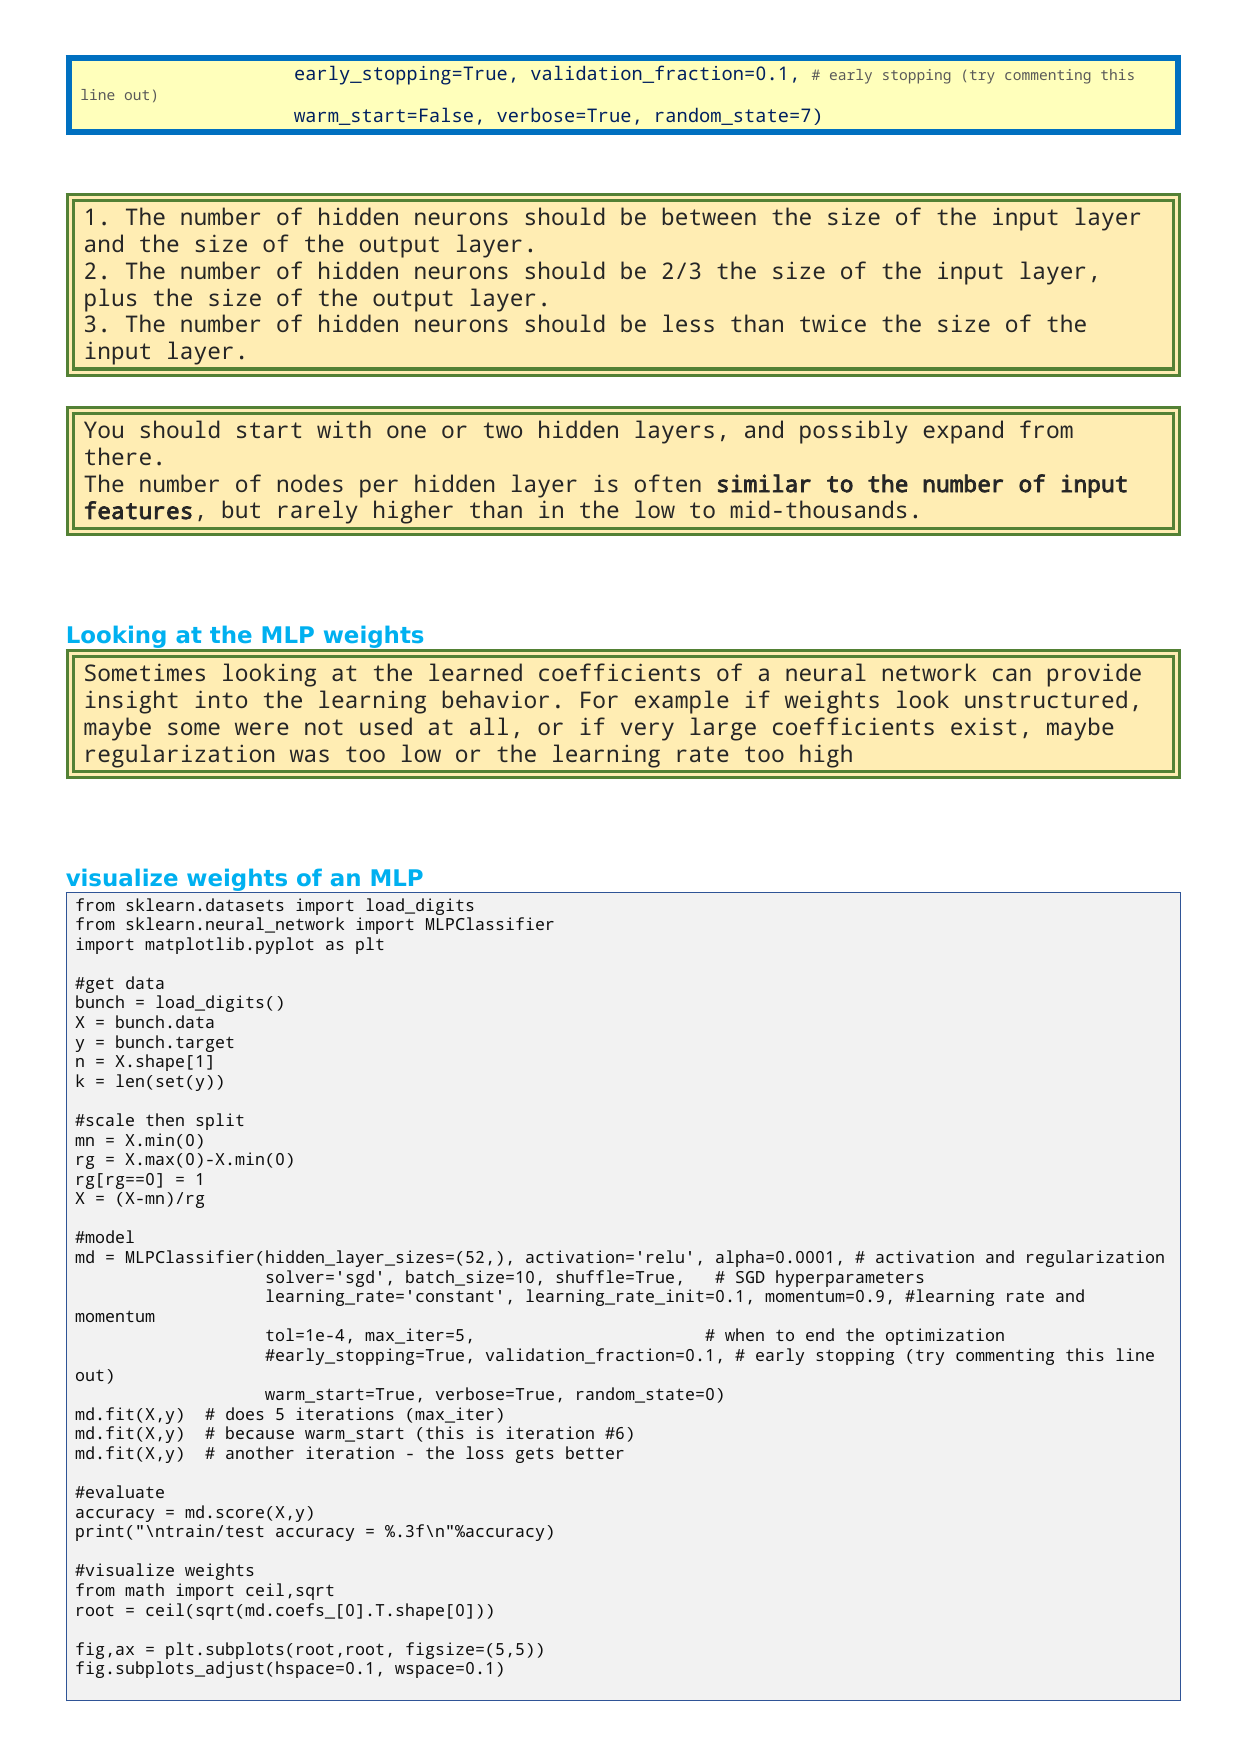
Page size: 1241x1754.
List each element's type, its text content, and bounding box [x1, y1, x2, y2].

text early_stopping=True, validation_fraction=0.1, # early stopping (try commenting this line out) [72, 61, 1175, 97]
text fig.subplots_adjust(hspace=0.1, wspace=0.1) [67, 1656, 1180, 1676]
text The number of nodes per hidden layer is often similar to the number of input features, but rarely higher than in the low to mid-thousands. [69, 459, 1178, 533]
text #model [67, 1225, 1180, 1245]
text print("\ntrain/test accuracy = %.3f\n"%accuracy) [67, 1519, 1180, 1538]
title Looking at the MLP weights [66, 622, 1181, 649]
text You should start with one or two hidden layers, and possibly expand from there. [69, 409, 1178, 459]
text accuracy = md.score(X,y) [67, 1499, 1180, 1519]
text warm_start=True, verbose=True, random_state=0) [67, 1382, 1180, 1401]
text mn = X.min(0) [67, 1127, 1180, 1147]
text solver='sgd', batch_size=10, shuffle=True, # SGD hyperparameters [67, 1264, 1180, 1284]
text from math import ceil,sqrt [67, 1578, 1180, 1597]
text root = ceil(sqrt(md.coefs_[0].T.shape[0])) [67, 1597, 1180, 1617]
text from sklearn.datasets import load_digits [67, 893, 1180, 912]
text 1. The number of hidden neurons should be between the size of the input layer and the size of the output layer. [69, 196, 1178, 246]
text Sometimes looking at the learned coefficients of a neural network can provide insight into the learning behavior. For example if weights look unstructured, maybe some were not used at all, or if very large coefficients exist, maybe regularization was too low or the learning rate too high [69, 652, 1178, 776]
text tol=1e-4, max_iter=5, # when to end the optimization [67, 1323, 1180, 1343]
text warm_start=False, verbose=True, random_state=7) [72, 97, 1175, 129]
text md.fit(X,y) # another iteration - the loss gets better [67, 1441, 1180, 1460]
title visualize weights of an MLP [66, 866, 1181, 892]
text k = len(set(y)) [67, 1068, 1180, 1088]
text 2. The number of hidden neurons should be 2/3 the size of the input layer, plus the size of the output layer. [75, 246, 1172, 300]
text X = (X-mn)/rg [67, 1186, 1180, 1206]
text #visualize weights [67, 1558, 1180, 1578]
text bunch = load_digits() [67, 990, 1180, 1010]
text 3. The number of hidden neurons should be less than twice the size of the input layer. [69, 300, 1178, 374]
text #early_stopping=True, validation_fraction=0.1, # early stopping (try commenting this line out) [67, 1343, 1180, 1382]
text y = bunch.target [67, 1029, 1180, 1049]
text md.fit(X,y) # does 5 iterations (max_iter) [67, 1401, 1180, 1421]
text #get data [67, 971, 1180, 990]
text fig,ax = plt.subplots(root,root, figsize=(5,5)) [67, 1636, 1180, 1656]
text from sklearn.neural_network import MLPClassifier [67, 912, 1180, 931]
text import matplotlib.pyplot as plt [67, 931, 1180, 951]
text md.fit(X,y) # because warm_start (this is iteration #6) [67, 1421, 1180, 1441]
text rg = X.max(0)-X.min(0) [67, 1147, 1180, 1166]
text md = MLPClassifier(hidden_layer_sizes=(52,), activation='relu', alpha=0.0001, # activation and regularization [67, 1245, 1180, 1264]
text rg[rg==0] = 1 [67, 1166, 1180, 1186]
text n = X.shape[1] [67, 1049, 1180, 1068]
text #evaluate [67, 1480, 1180, 1499]
text learning_rate='constant', learning_rate_init=0.1, momentum=0.9, #learning rate and momentum [67, 1284, 1180, 1323]
text #scale then split [67, 1108, 1180, 1127]
text X = bunch.data [67, 1010, 1180, 1029]
